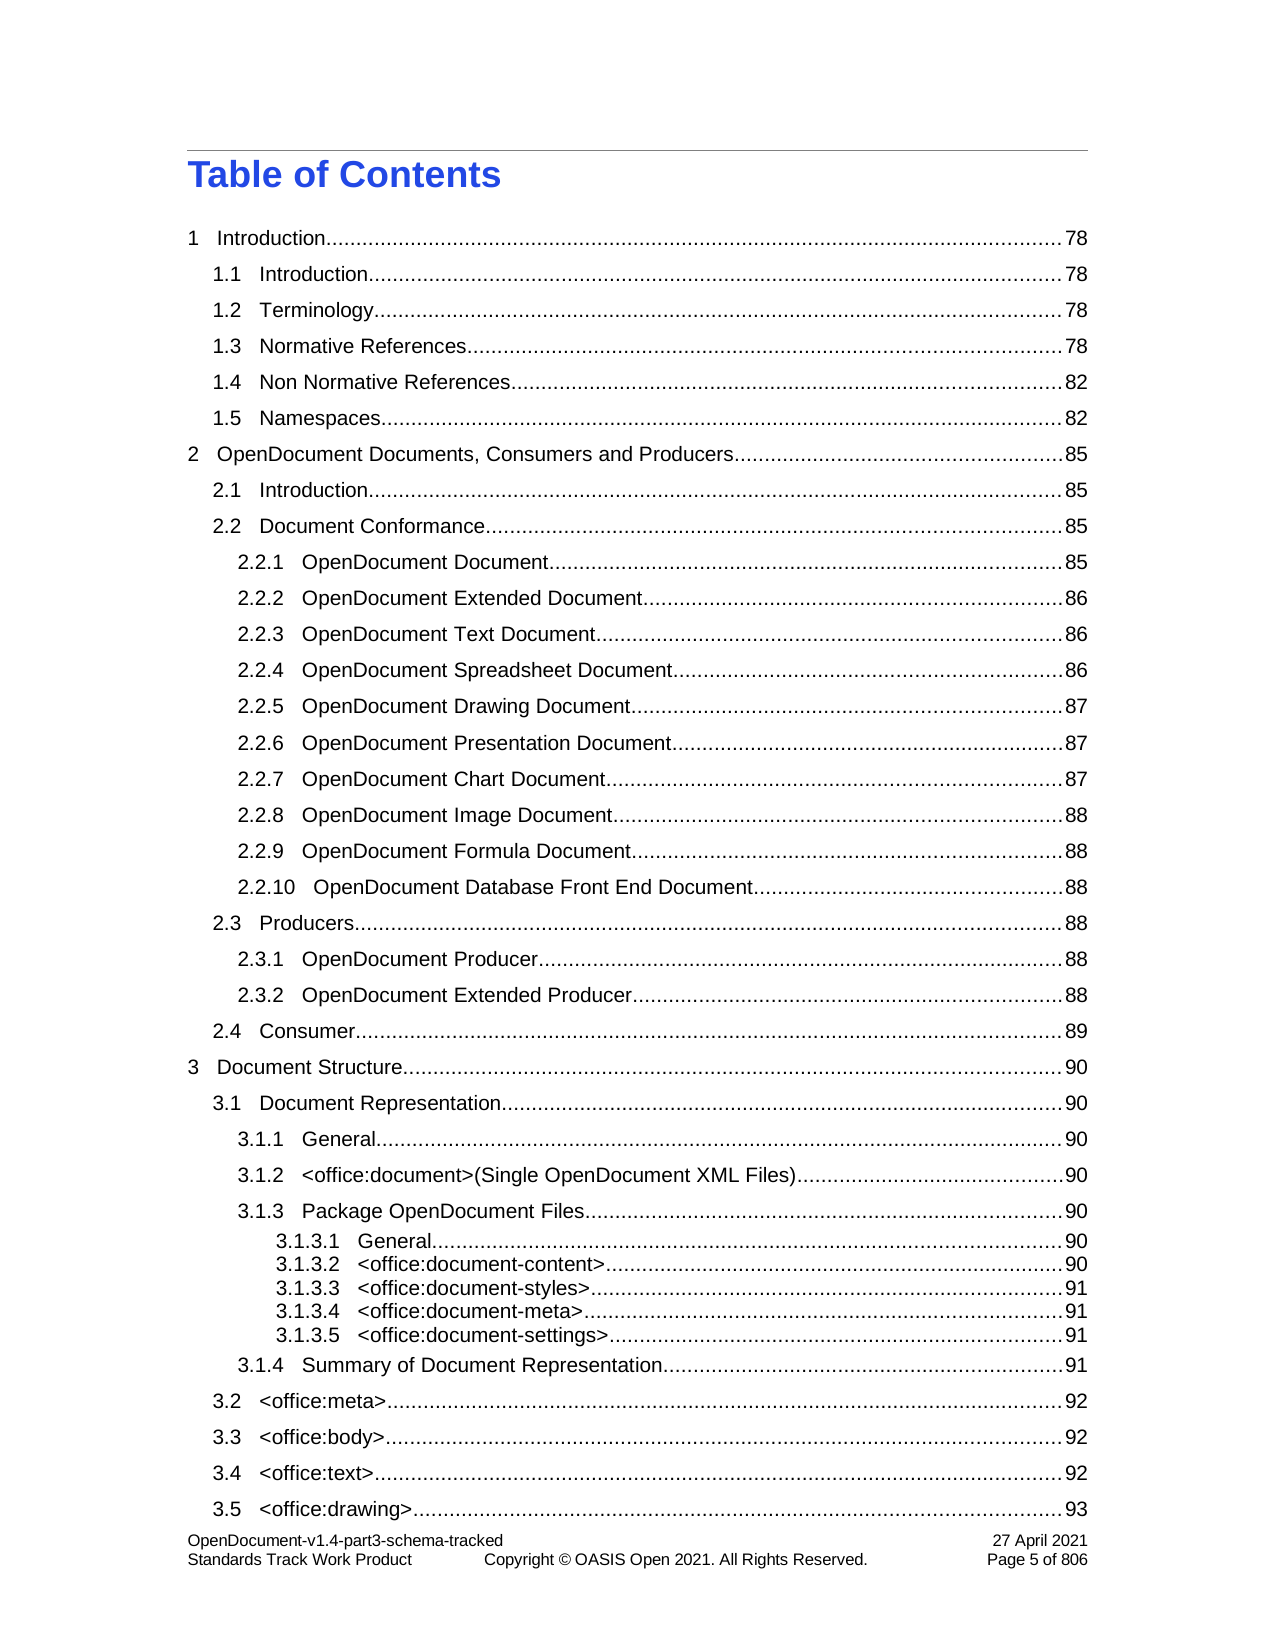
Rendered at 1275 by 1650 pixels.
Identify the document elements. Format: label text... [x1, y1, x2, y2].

text 2.2.7 OpenDocument Chart Document 87 [237, 767, 1088, 791]
text 2.4 Consumer 89 [212, 1019, 1088, 1043]
text 3.1.3.3 <office:document-styles> 91 [276, 1276, 1088, 1300]
text 1.5 Namespaces 82 [212, 407, 1088, 430]
text 1.2 Terminology 78 [212, 298, 1088, 322]
text 2.2.8 OpenDocument Image Document 88 [237, 803, 1088, 827]
text 2.2.5 OpenDocument Drawing Document 87 [237, 695, 1088, 718]
text 3.4 <office:text> 92 [212, 1461, 1088, 1485]
text 1.4 Non Normative References 82 [212, 371, 1088, 394]
text 2.2.9 OpenDocument Formula Document 88 [237, 839, 1088, 863]
text 3.1.1 General 90 [237, 1127, 1088, 1151]
text 2.2.6 OpenDocument Presentation Document 87 [237, 731, 1088, 754]
text 2.3.2 OpenDocument Extended Producer 88 [237, 983, 1088, 1007]
text 3.1.3.5 <office:document-settings> 91 [276, 1323, 1088, 1347]
text 3.2 <office:meta> 92 [212, 1389, 1088, 1413]
text 2.3 Producers 88 [212, 911, 1088, 935]
text 3 Document Structure 90 [187, 1055, 1088, 1079]
text 3.1 Document Representation 90 [212, 1091, 1088, 1115]
text 3.1.3.4 <office:document-meta> 91 [276, 1300, 1088, 1323]
text 3.5 <office:drawing> 93 [212, 1497, 1088, 1521]
text 2.2.10 OpenDocument Database Front End Document 88 [237, 875, 1088, 899]
text 2.2.1 OpenDocument Document 85 [237, 551, 1088, 574]
text 2.1 Introduction 85 [212, 479, 1088, 502]
text 3.1.4 Summary of Document Representation 91 [237, 1353, 1088, 1377]
text 3.1.3.2 <office:document-content> 90 [276, 1253, 1088, 1276]
text 3.1.3.1 General 90 [276, 1229, 1088, 1253]
text 1.3 Normative References 78 [212, 334, 1088, 358]
text 2.3.1 OpenDocument Producer 88 [237, 947, 1088, 971]
text 2.2.4 OpenDocument Spreadsheet Document 86 [237, 659, 1088, 682]
text 2.2.2 OpenDocument Extended Document 86 [237, 587, 1088, 610]
text 3.1.3 Package OpenDocument Files 90 [237, 1199, 1088, 1223]
text 2 OpenDocument Documents, Consumers and Producers 85 [187, 443, 1088, 466]
text 2.2 Document Conformance 85 [212, 515, 1088, 538]
title Table of Contents [187, 151, 1088, 195]
text 2.2.3 OpenDocument Text Document 86 [237, 623, 1088, 646]
text 1.1 Introduction 78 [212, 262, 1088, 286]
text 1 Introduction 78 [187, 226, 1088, 250]
text 3.1.2 <office:document>(Single OpenDocument XML Files) 90 [237, 1163, 1088, 1187]
text 3.3 <office:body> 92 [212, 1425, 1088, 1449]
